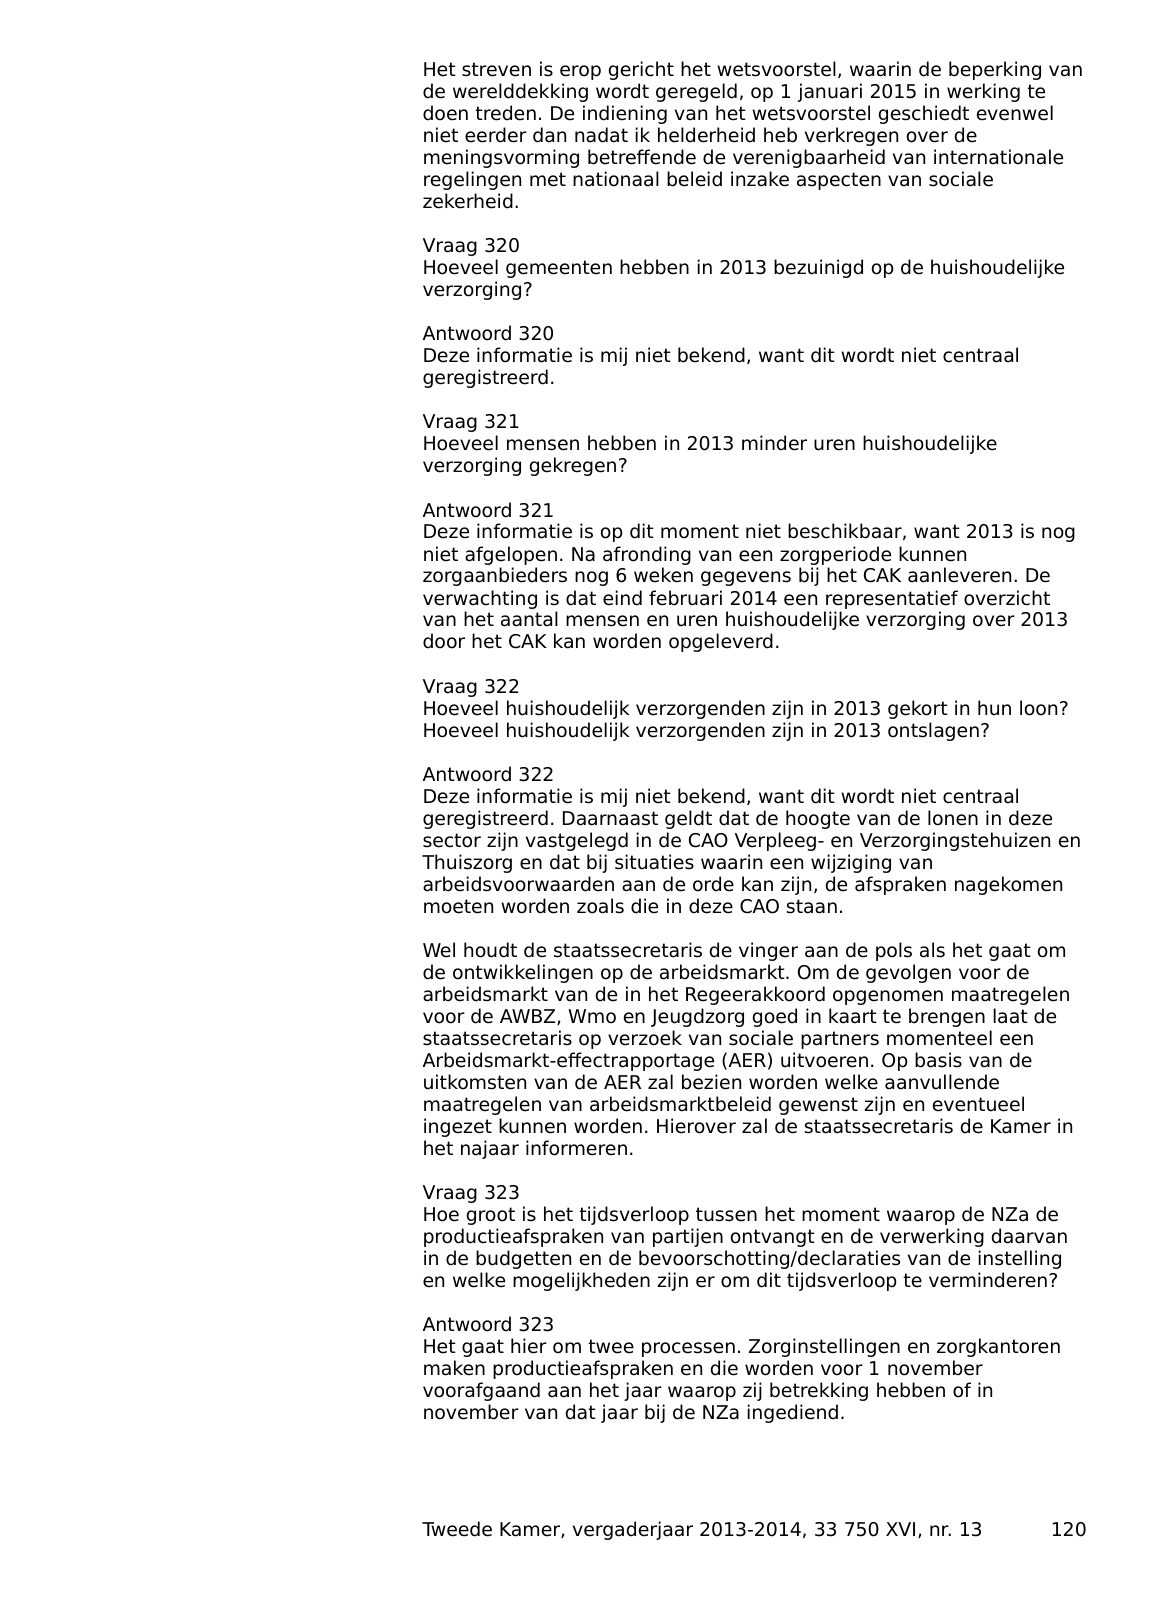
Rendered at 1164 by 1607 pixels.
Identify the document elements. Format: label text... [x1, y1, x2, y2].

text Hoeveel huishoudelijk verzorgenden zijn in 2013 gekort in hun loon? [422, 697, 1087, 719]
text Vraag 323 [422, 1182, 1087, 1204]
text Deze informatie is op dit moment niet beschikbaar, want 2013 is nog niet afgelopen. Na afronding van een zorgperiode kunnen zorgaanbieders nog 6 weken gegevens bij het CAK aanleveren. De verwachting is dat eind februari 2014 een representatief overzicht van het aantal mensen en uren huishoudelijke verzorging over 2013 door het CAK kan worden opgeleverd. [422, 521, 1087, 653]
text Hoeveel mensen hebben in 2013 minder uren huishoudelijke verzorging gekregen? [422, 433, 1087, 477]
text Het gaat hier om twee processen. Zorginstellingen en zorgkantoren maken productieafspraken en die worden voor 1 november voorafgaand aan het jaar waarop zij betrekking hebben of in november van dat jaar bij de NZa ingediend. [422, 1336, 1087, 1424]
text Deze informatie is mij niet bekend, want dit wordt niet centraal geregistreerd. [422, 345, 1087, 389]
text Antwoord 320 [422, 323, 1087, 345]
text Vraag 320 [422, 235, 1087, 257]
text Vraag 321 [422, 411, 1087, 433]
text Wel houdt de staatssecretaris de vinger aan de pols als het gaat om de ontwikkelingen op de arbeidsmarkt. Om de gevolgen voor de arbeidsmarkt van de in het Regeerakkoord opgenomen maatregelen voor de AWBZ, Wmo en Jeugdzorg goed in kaart te brengen laat de staatssecretaris op verzoek van sociale partners momenteel een Arbeidsmarkt-effectrapportage (AER) uitvoeren. Op basis van de uitkomsten van de AER zal bezien worden welke aanvullende maatregelen van arbeidsmarktbeleid gewenst zijn en eventueel ingezet kunnen worden. Hierover zal de staatssecretaris de Kamer in het najaar informeren. [422, 940, 1087, 1159]
text Hoeveel gemeenten hebben in 2013 bezuinigd op de huishoudelijke verzorging? [422, 257, 1087, 301]
text Het streven is erop gericht het wetsvoorstel, waarin de beperking van de werelddekking wordt geregeld, op 1 januari 2015 in werking te doen treden. De indiening van het wetsvoorstel geschiedt evenwel niet eerder dan nadat ik helderheid heb verkregen over de meningsvorming betreffende de verenigbaarheid van internationale regelingen met nationaal beleid inzake aspecten van sociale zekerheid. [422, 59, 1087, 213]
text Vraag 322 [422, 676, 1087, 697]
text Antwoord 322 [422, 764, 1087, 786]
text Antwoord 321 [422, 499, 1087, 521]
text Deze informatie is mij niet bekend, want dit wordt niet centraal geregistreerd. Daarnaast geldt dat de hoogte van de lonen in deze sector zijn vastgelegd in de CAO Verpleeg- en Verzorgingstehuizen en Thuiszorg en dat bij situaties waarin een wijziging van arbeidsvoorwaarden aan de orde kan zijn, de afspraken nagekomen moeten worden zoals die in deze CAO staan. [422, 786, 1087, 917]
text Hoe groot is het tijdsverloop tussen het moment waarop de NZa de productieafspraken van partijen ontvangt en de verwerking daarvan in de budgetten en de bevoorschotting/declaraties van de instelling en welke mogelijkheden zijn er om dit tijdsverloop te verminderen? [422, 1204, 1087, 1292]
text Antwoord 323 [422, 1314, 1087, 1336]
text Hoeveel huishoudelijk verzorgenden zijn in 2013 ontslagen? [422, 719, 1087, 741]
